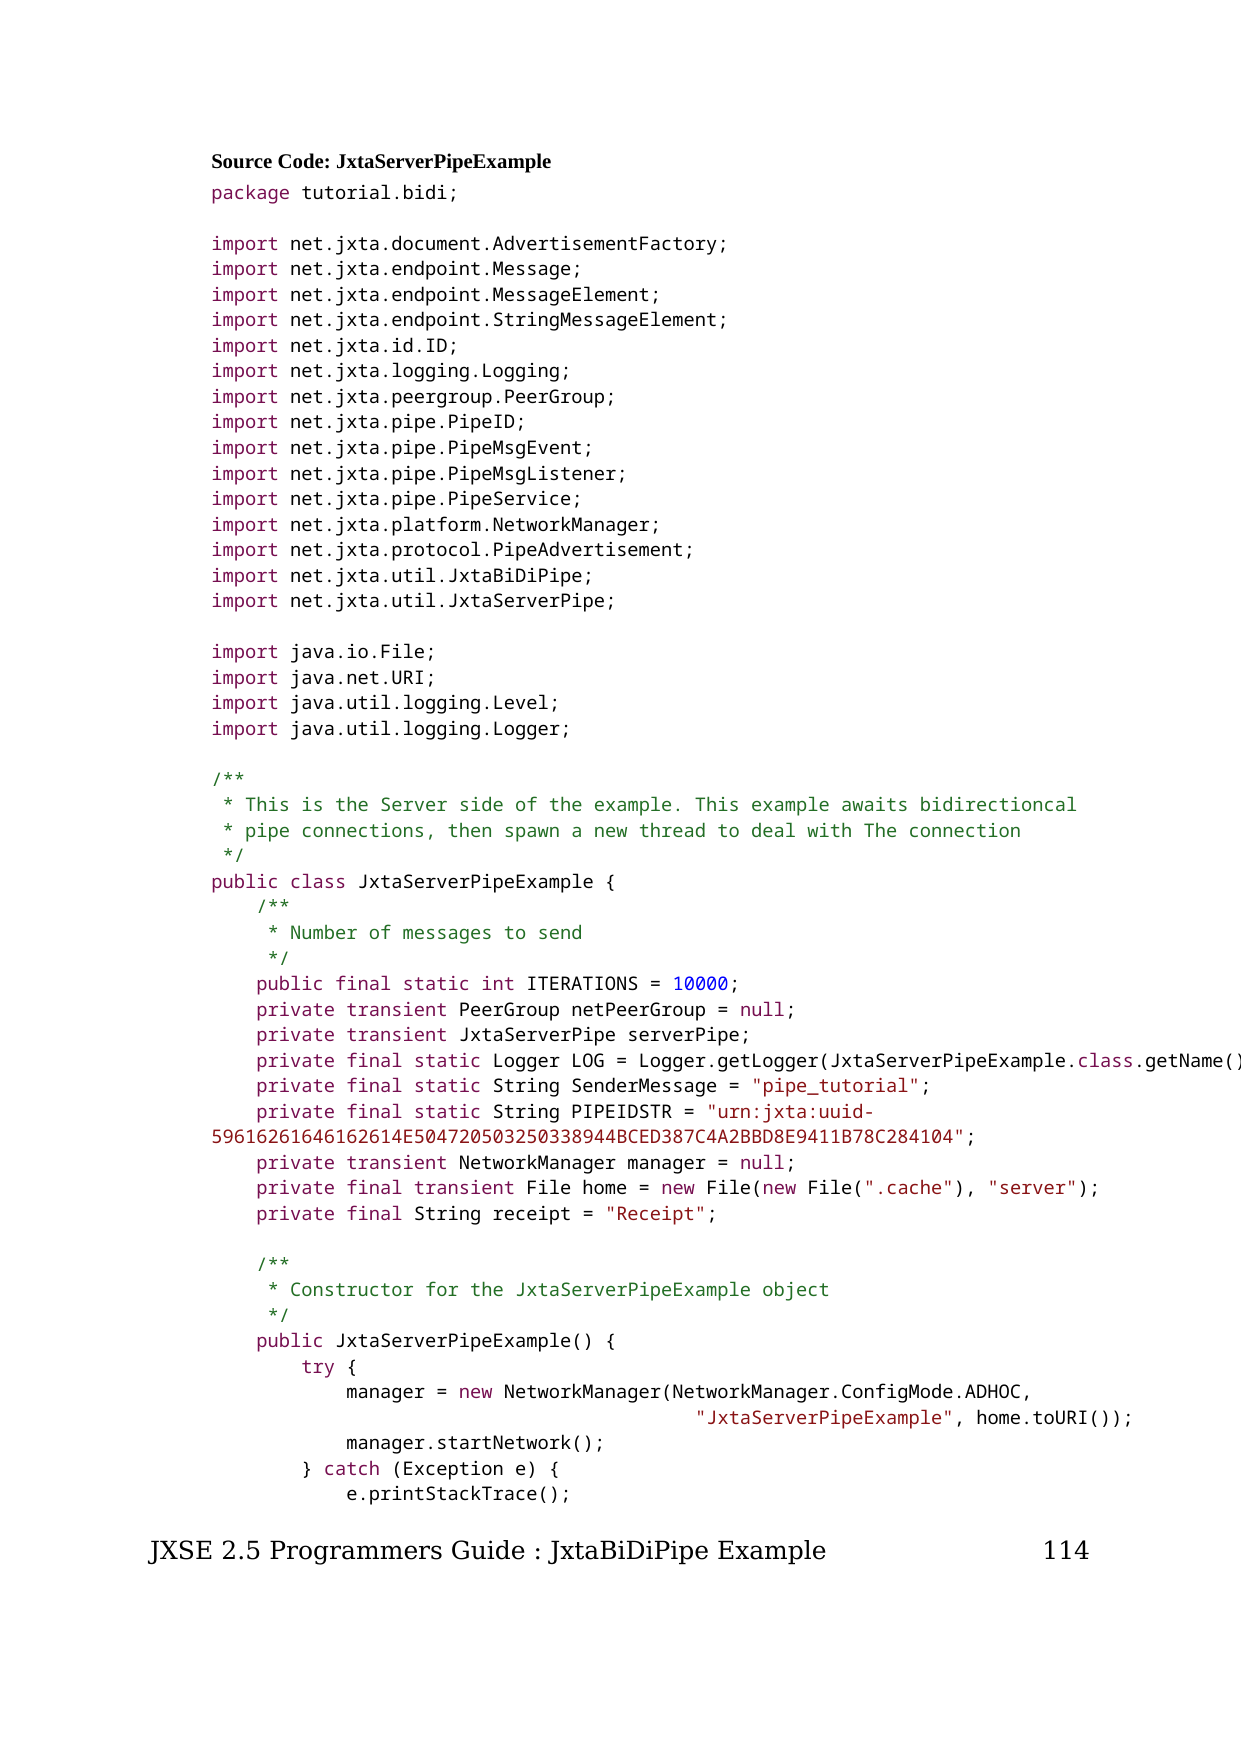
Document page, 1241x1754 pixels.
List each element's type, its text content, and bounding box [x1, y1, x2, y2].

text "JxtaServerPipeExample", home.toURI()); [211, 1404, 1240, 1430]
text private final String receipt = "Receipt"; [211, 1200, 1240, 1226]
text private final transient File home = new File(new File(".cache"), "server"); [211, 1174, 1240, 1200]
text import net.jxta.endpoint.StringMessageElement; [211, 307, 1240, 332]
text private transient PeerGroup netPeerGroup = null; [211, 996, 1240, 1021]
text import net.jxta.id.ID; [211, 332, 1240, 358]
text import net.jxta.endpoint.Message; [211, 256, 1240, 281]
text * This is the Server side of the example. This example awaits bidirectioncal [211, 792, 1240, 817]
text package tutorial.bidi; [211, 179, 1240, 205]
text import net.jxta.pipe.PipeService; [211, 486, 1240, 511]
text private final static String PIPEIDSTR = "urn:jxta:uuid-59616261646162614E504720503250338944BCED387C4A2BBD8E9411B78C284104"; [211, 1098, 1240, 1149]
text import java.util.logging.Logger; [211, 715, 1240, 741]
text import net.jxta.platform.NetworkManager; [211, 511, 1240, 537]
text import net.jxta.peergroup.PeerGroup; [211, 383, 1240, 409]
text import net.jxta.util.JxtaBiDiPipe; [211, 562, 1240, 588]
text private final static String SenderMessage = "pipe_tutorial"; [211, 1072, 1240, 1098]
text private transient NetworkManager manager = null; [211, 1149, 1240, 1174]
text import net.jxta.endpoint.MessageElement; [211, 281, 1240, 307]
text * Number of messages to send [211, 919, 1240, 945]
text /** [211, 1251, 1240, 1277]
text /** [211, 894, 1240, 919]
text import net.jxta.logging.Logging; [211, 358, 1240, 383]
text manager = new NetworkManager(NetworkManager.ConfigMode.ADHOC, [211, 1379, 1240, 1404]
text try { [211, 1353, 1240, 1379]
text import net.jxta.document.AdvertisementFactory; [211, 230, 1240, 256]
text import java.net.URI; [211, 664, 1240, 690]
text import java.util.logging.Level; [211, 690, 1240, 715]
text import net.jxta.protocol.PipeAdvertisement; [211, 537, 1240, 562]
text private final static Logger LOG = Logger.getLogger(JxtaServerPipeExample.class.getName()); [211, 1047, 1240, 1072]
text */ [211, 1302, 1240, 1328]
text import net.jxta.util.JxtaServerPipe; [211, 588, 1240, 613]
text import net.jxta.pipe.PipeMsgEvent; [211, 434, 1240, 460]
text private transient JxtaServerPipe serverPipe; [211, 1021, 1240, 1047]
text } catch (Exception e) { [211, 1455, 1240, 1481]
text * pipe connections, then spawn a new thread to deal with The connection [211, 817, 1240, 843]
text public class JxtaServerPipeExample { [211, 868, 1240, 894]
text * Constructor for the JxtaServerPipeExample object [211, 1277, 1240, 1302]
text /** [211, 766, 1240, 792]
text e.printStackTrace(); [211, 1481, 1240, 1506]
text import net.jxta.pipe.PipeID; [211, 409, 1240, 434]
text Source Code: JxtaServerPipeExample [211, 150, 1090, 173]
text public final static int ITERATIONS = 10000; [211, 970, 1240, 996]
text */ [211, 843, 1240, 868]
text */ [211, 945, 1240, 970]
text import java.io.File; [211, 639, 1240, 664]
text manager.startNetwork(); [211, 1430, 1240, 1455]
text public JxtaServerPipeExample() { [211, 1328, 1240, 1353]
text import net.jxta.pipe.PipeMsgListener; [211, 460, 1240, 486]
